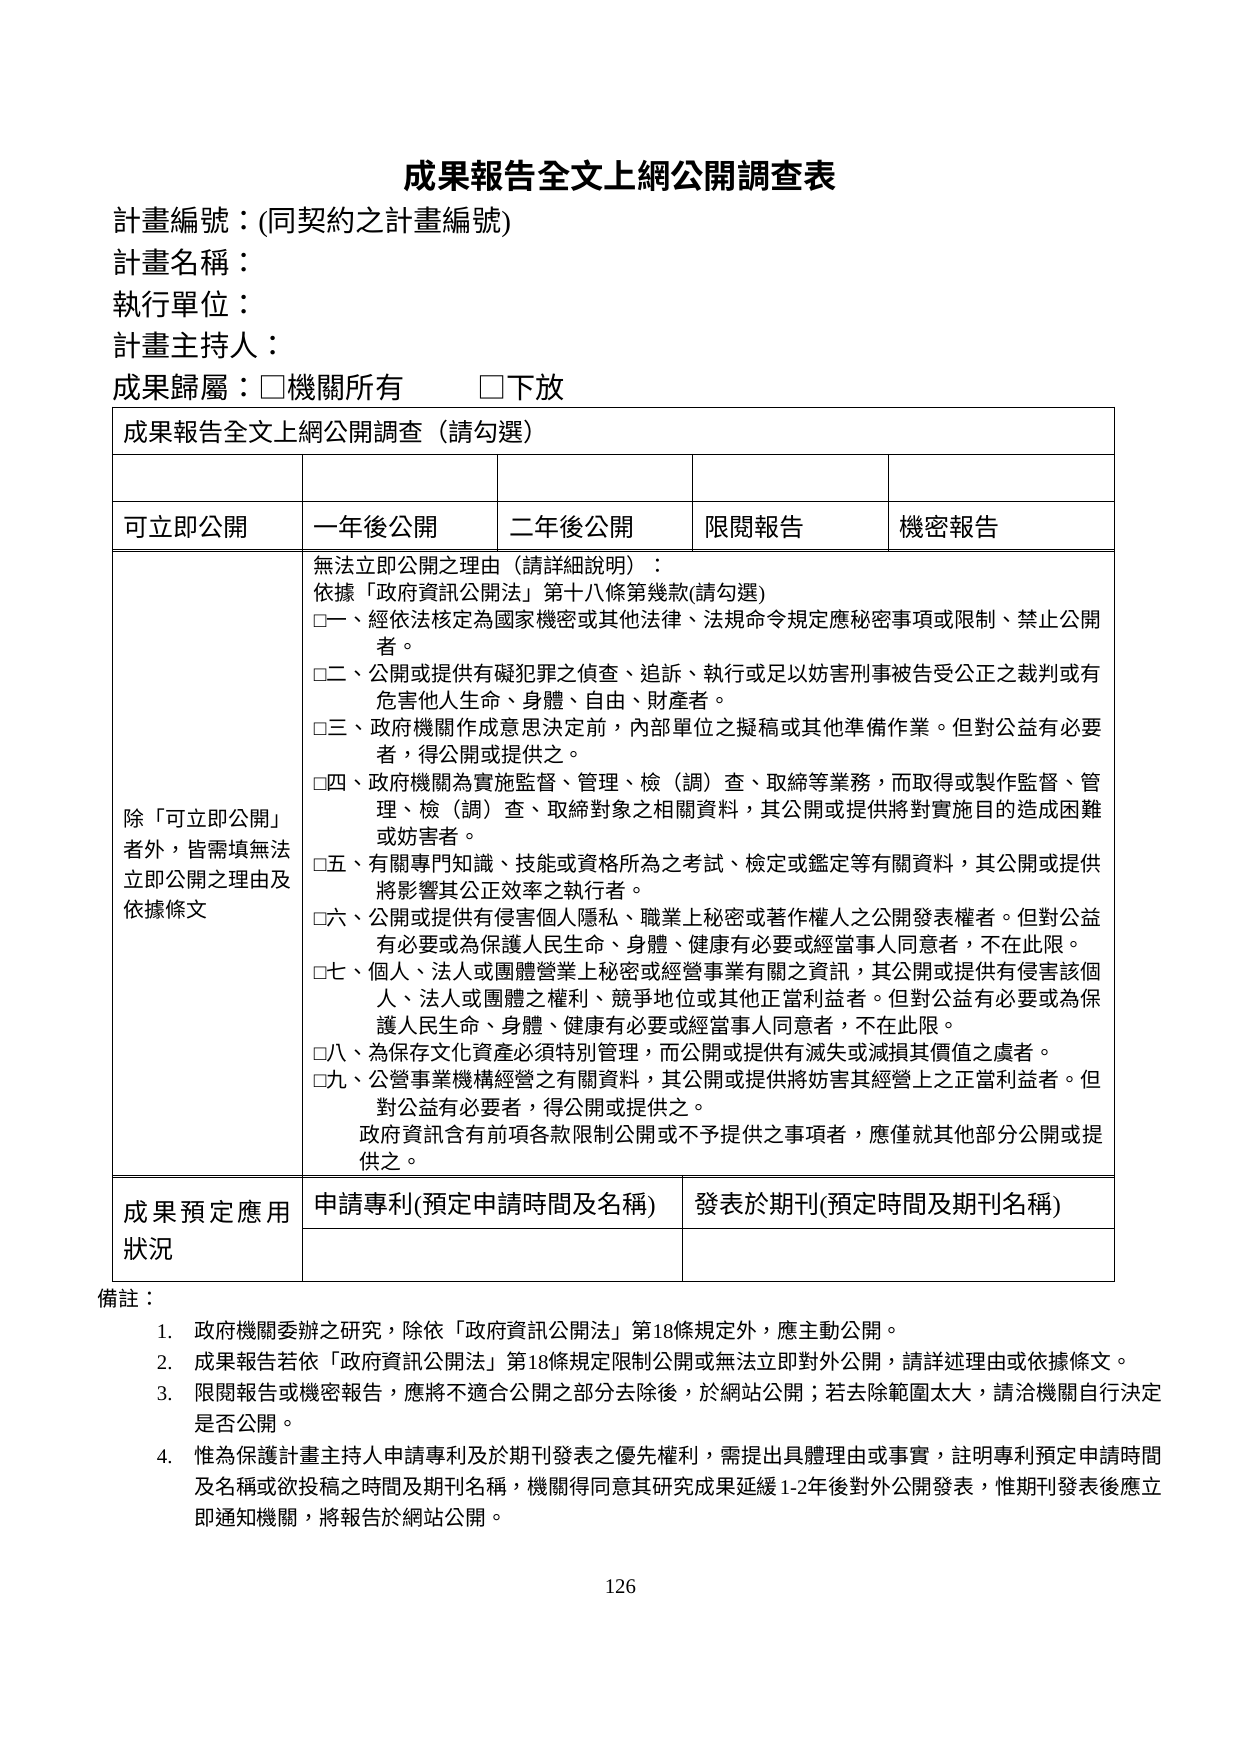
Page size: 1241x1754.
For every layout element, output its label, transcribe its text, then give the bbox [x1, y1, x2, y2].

table_cell [498, 455, 692, 501]
text 成果報告全文上網公開調查表 [112, 150, 1128, 198]
list 政府機關委辦之研究，除依「政府資訊公開法」第18條規定外，應主動公開。 [157, 1313, 1163, 1344]
text 備註： [97, 1282, 1163, 1313]
table_cell 無法立即公開之理由（請詳細說明）： 依據「政府資訊公開法」第十八條第幾款(請勾選) □一、經依法核定為國家機密或其他法律、法規命令規定應秘密事項或限制、禁止公開者。 □二、公開或提供有礙犯罪之偵查、追訴、執行或足以妨害刑事被告受公正之裁判或有危害他人生命、身體、自由、財產者。 □三、政府機關作成意思決定前，內部單位之擬稿或其他準備作業。但對公益有必要者，得公開或提供之。 □四、政府機關為實施監督、管理、檢（調）查、取締等業務，而取得或製作監督、管理、檢（調）查、取締對象之相關資料，其公開或提供將對實施目的造成困難或妨害者。 □五、有關專門知識、技能或資格所為之考試、檢定或鑑定等有關資料，其公開或提供將影響其公正效率之執行者。 □六、公開或提供有侵害個人隱私、職業上秘密或著作權人之公開發表權者。但對公益有必要或為保護人民生命、身體、健康有必要或經當事人同意者，不在此限。 □七、個人、法人或團體營業上秘密或經營事業有關之資訊，其公開或提供有侵害該個人、法人或團體之權利、競爭地位或其他正當利益者。但對公益有必要或為保護人民生命、身體、健康有必要或經當事人同意者，不在此限。 □八、為保存文化資產必須特別管理，而公開或提供有滅失或減損其價值之虞者。 □九、公營事業機構經營之有關資料，其公開或提供將妨害其經營上之正當利益者。但對公益有必要者，得公開或提供之。 政府資訊含有前項各款限制公開或不予提供之事項者，應僅就其他部分公開或提供之。 [303, 552, 1114, 1174]
table_cell [303, 455, 497, 501]
text 成果歸屬：□機關所有 □下放 [112, 365, 1091, 407]
table_cell [683, 1229, 1114, 1281]
text 執行單位： [112, 282, 1128, 323]
table_cell 可立即公開 [113, 502, 302, 548]
table_cell 二年後公開 [498, 502, 692, 548]
table_cell [113, 455, 302, 501]
table_cell 限閱報告 [693, 502, 888, 548]
text 計畫主持人： [112, 323, 1128, 365]
table_header 成果報告全文上網公開調查（請勾選） [113, 408, 1114, 454]
list 成果報告若依「政府資訊公開法」第18條規定限制公開或無法立即對外公開，請詳述理由或依據條文。 [157, 1344, 1163, 1376]
table_cell 成果預定應用狀況 [113, 1178, 302, 1281]
table_cell [303, 1229, 682, 1281]
list 惟為保護計畫主持人申請專利及於期刊發表之優先權利，需提出具體理由或事實，註明專利預定申請時間及名稱或欲投稿之時間及期刊名稱，機關得同意其研究成果延緩1-2年後對外公開發表，惟期刊發表後應立即通知機關，將報告於網站公開。 [157, 1438, 1163, 1532]
table_cell [889, 455, 1114, 501]
table_cell 發表於期刊(預定時間及期刊名稱) [683, 1178, 1114, 1228]
table_cell 除「可立即公開」者外，皆需填無法立即公開之理由及依據條文 [113, 552, 302, 1174]
table_cell [693, 455, 888, 501]
text 計畫編號：(同契約之計畫編號) [112, 198, 1128, 240]
table_cell 機密報告 [889, 502, 1114, 548]
text 計畫名稱： [112, 240, 1128, 282]
table_cell 一年後公開 [303, 502, 497, 548]
list 限閱報告或機密報告，應將不適合公開之部分去除後，於網站公開；若去除範圍太大，請洽機關自行決定是否公開。 [157, 1376, 1163, 1438]
table_cell 申請專利(預定申請時間及名稱) [303, 1178, 682, 1228]
